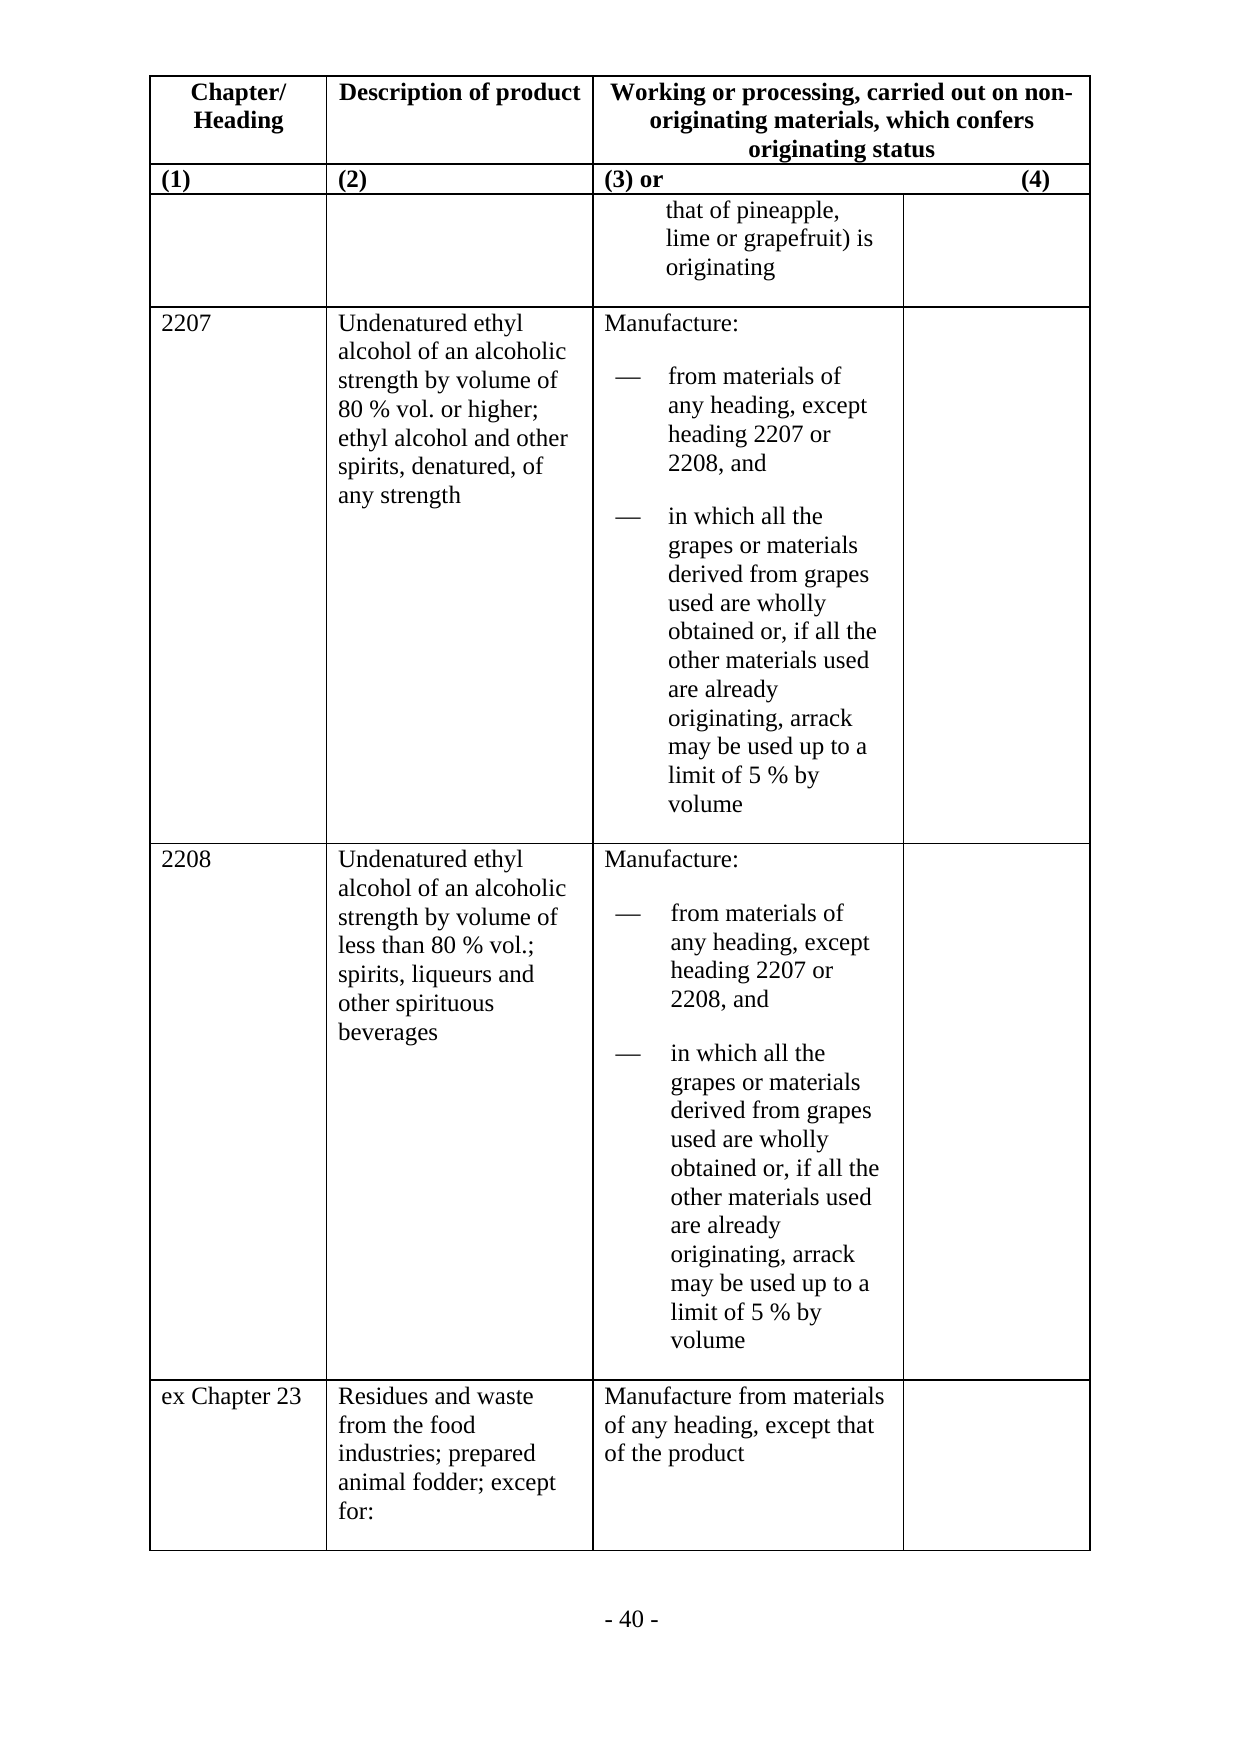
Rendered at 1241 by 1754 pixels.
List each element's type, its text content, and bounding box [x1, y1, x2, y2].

table_cell — [604, 501, 657, 843]
table_header from materials of any heading, except heading 2207 or 2208, and [659, 898, 892, 1038]
table_cell [151, 195, 326, 306]
table_cell in which all the grapes or materials derived from grapes used are wholly obtained or, if all the other materials used are already originating, arrack may be used up to a limit of 5 % by volume [659, 1038, 892, 1379]
table_cell [904, 1381, 1089, 1550]
table_header — [604, 361, 657, 501]
table_cell (1) [151, 165, 326, 193]
table_cell [594, 195, 903, 306]
table_cell [327, 195, 592, 306]
table_cell Manufacture from materials of any heading, except that of the product [594, 1381, 903, 1550]
table_cell that of pineapple, lime or grapefruit) is originating [654, 195, 892, 306]
table_header Description of product [327, 77, 592, 163]
table_cell 2208 [151, 844, 326, 1379]
table_cell [904, 844, 1089, 1379]
table_cell 2207 [151, 308, 326, 843]
table_cell Undenatured ethyl alcohol of an alcoholic strength by volume of less than 80 % vol.; spirits, liqueurs and other spirituous beverages [327, 844, 592, 1379]
table_cell [904, 195, 1089, 306]
table_cell (3) or (4) [594, 165, 1089, 193]
table_header — [604, 898, 659, 1038]
table_cell [904, 308, 1089, 843]
table_cell ex Chapter 23 [151, 1381, 326, 1550]
table_cell Residues and waste from the food industries; prepared animal fodder; except for: [327, 1381, 592, 1550]
table_cell in which all the grapes or materials derived from grapes used are wholly obtained or, if all the other materials used are already originating, arrack may be used up to a limit of 5 % by volume [657, 501, 892, 843]
table_header Working or processing, carried out on non-originating materials, which confers originating status [594, 77, 1089, 163]
table_cell Undenatured ethyl alcohol of an alcoholic strength by volume of 80 % vol. or higher; ethyl alcohol and other spirits, denatured, of any strength [327, 308, 592, 843]
table_cell — [604, 1038, 659, 1379]
table_cell [604, 195, 654, 306]
table_header Chapter/Heading [151, 77, 326, 163]
table_header from materials of any heading, except heading 2207 or 2208, and [657, 361, 892, 501]
table_cell Manufacture: [594, 844, 903, 1379]
table_cell (2) [327, 165, 592, 193]
table_cell Manufacture: [594, 308, 903, 843]
